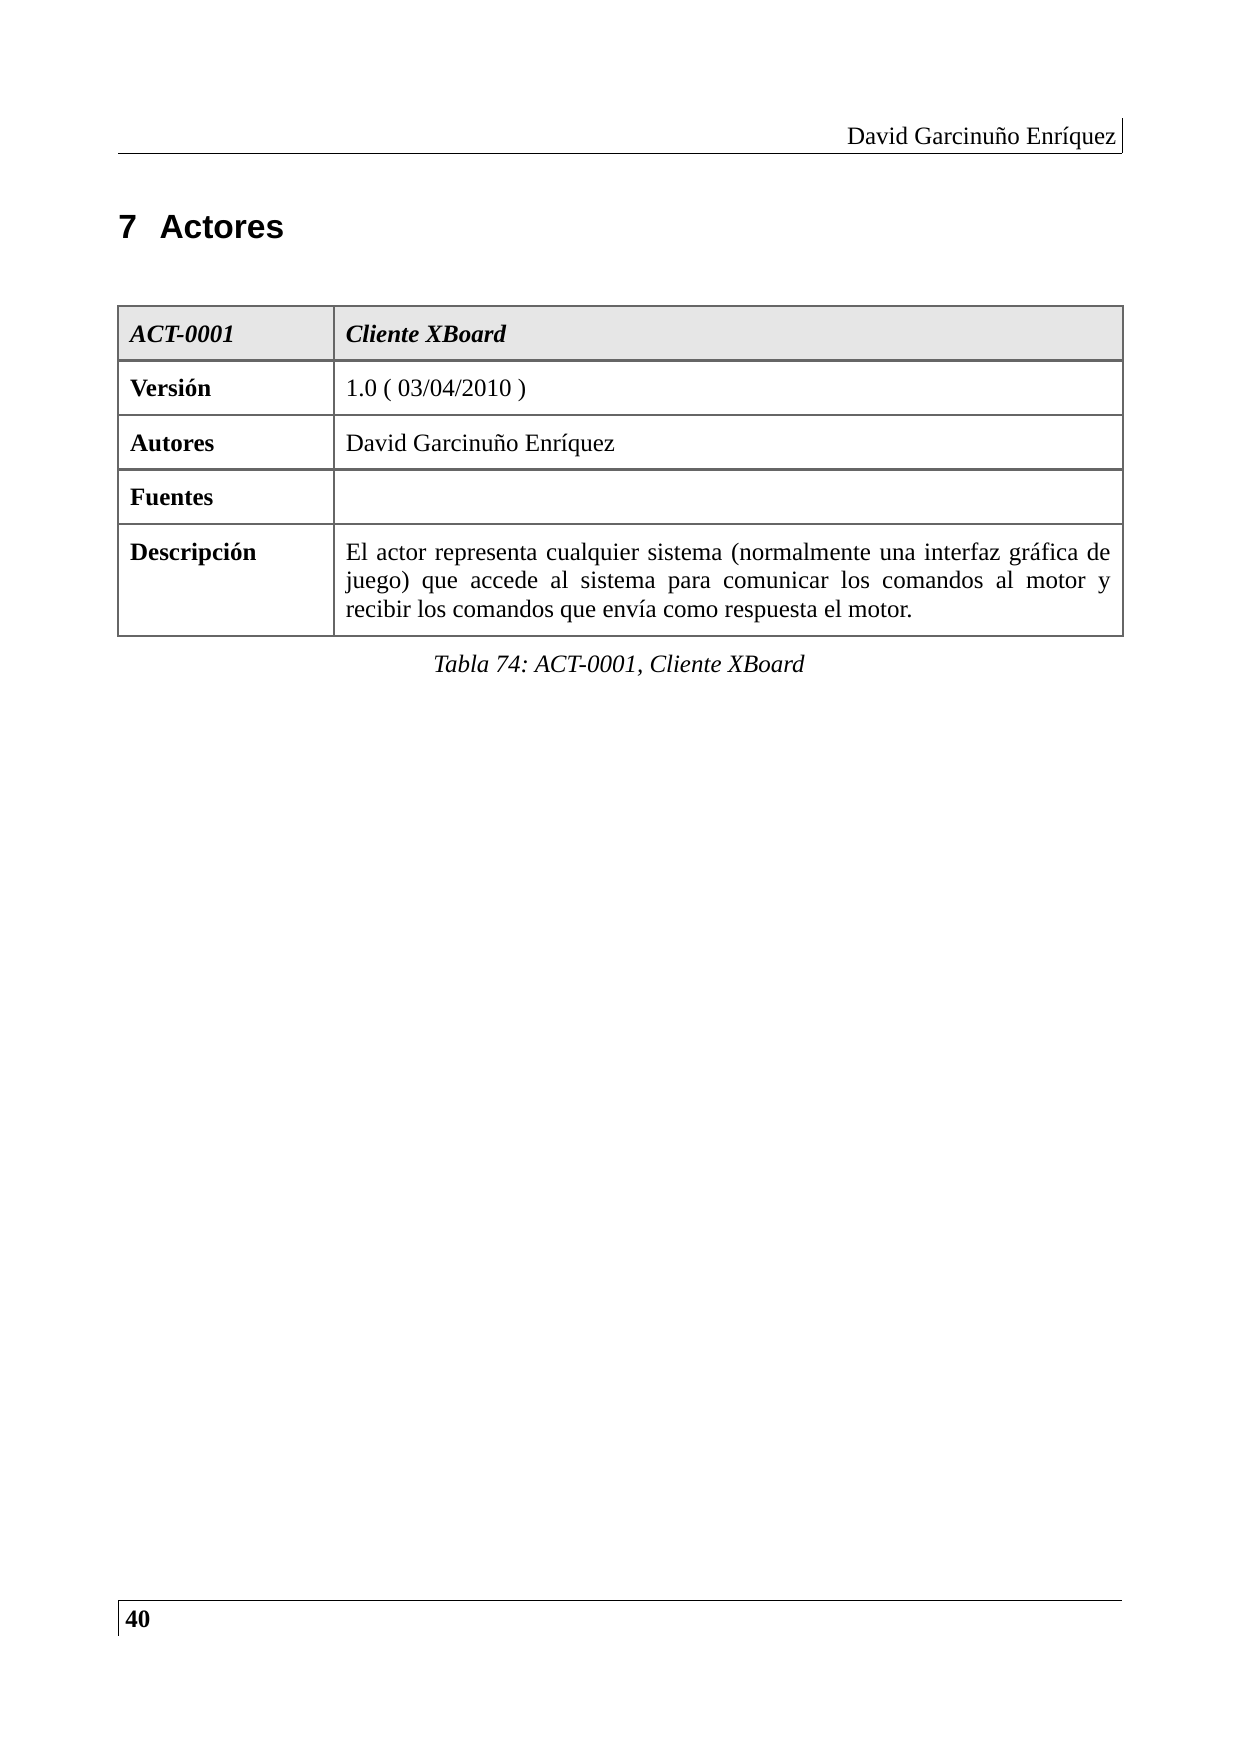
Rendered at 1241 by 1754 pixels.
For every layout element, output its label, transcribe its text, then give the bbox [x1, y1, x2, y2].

text Tabla 74: ACT-0001, Cliente XBoard [118, 649, 1122, 678]
subtitle Actores [118, 207, 1122, 246]
table_cell Versión [119, 362, 333, 414]
table_cell Fuentes [119, 471, 333, 523]
table_cell Descripción [119, 525, 333, 635]
table_cell David Garcinuño Enríquez [335, 416, 1122, 468]
table_header Cliente XBoard [335, 307, 1122, 359]
table_header ACT-0001 [119, 307, 333, 359]
table_cell El actor representa cualquier sistema (normalmente una interfaz gráfica de juego) que accede al sistema para comunicar los comandos al motor y recibir los comandos que envía como respuesta el motor. [335, 525, 1122, 635]
table_cell 1.0 ( 03/04/2010 ) [335, 362, 1122, 414]
table_cell Autores [119, 416, 333, 468]
table_cell [335, 471, 1122, 523]
